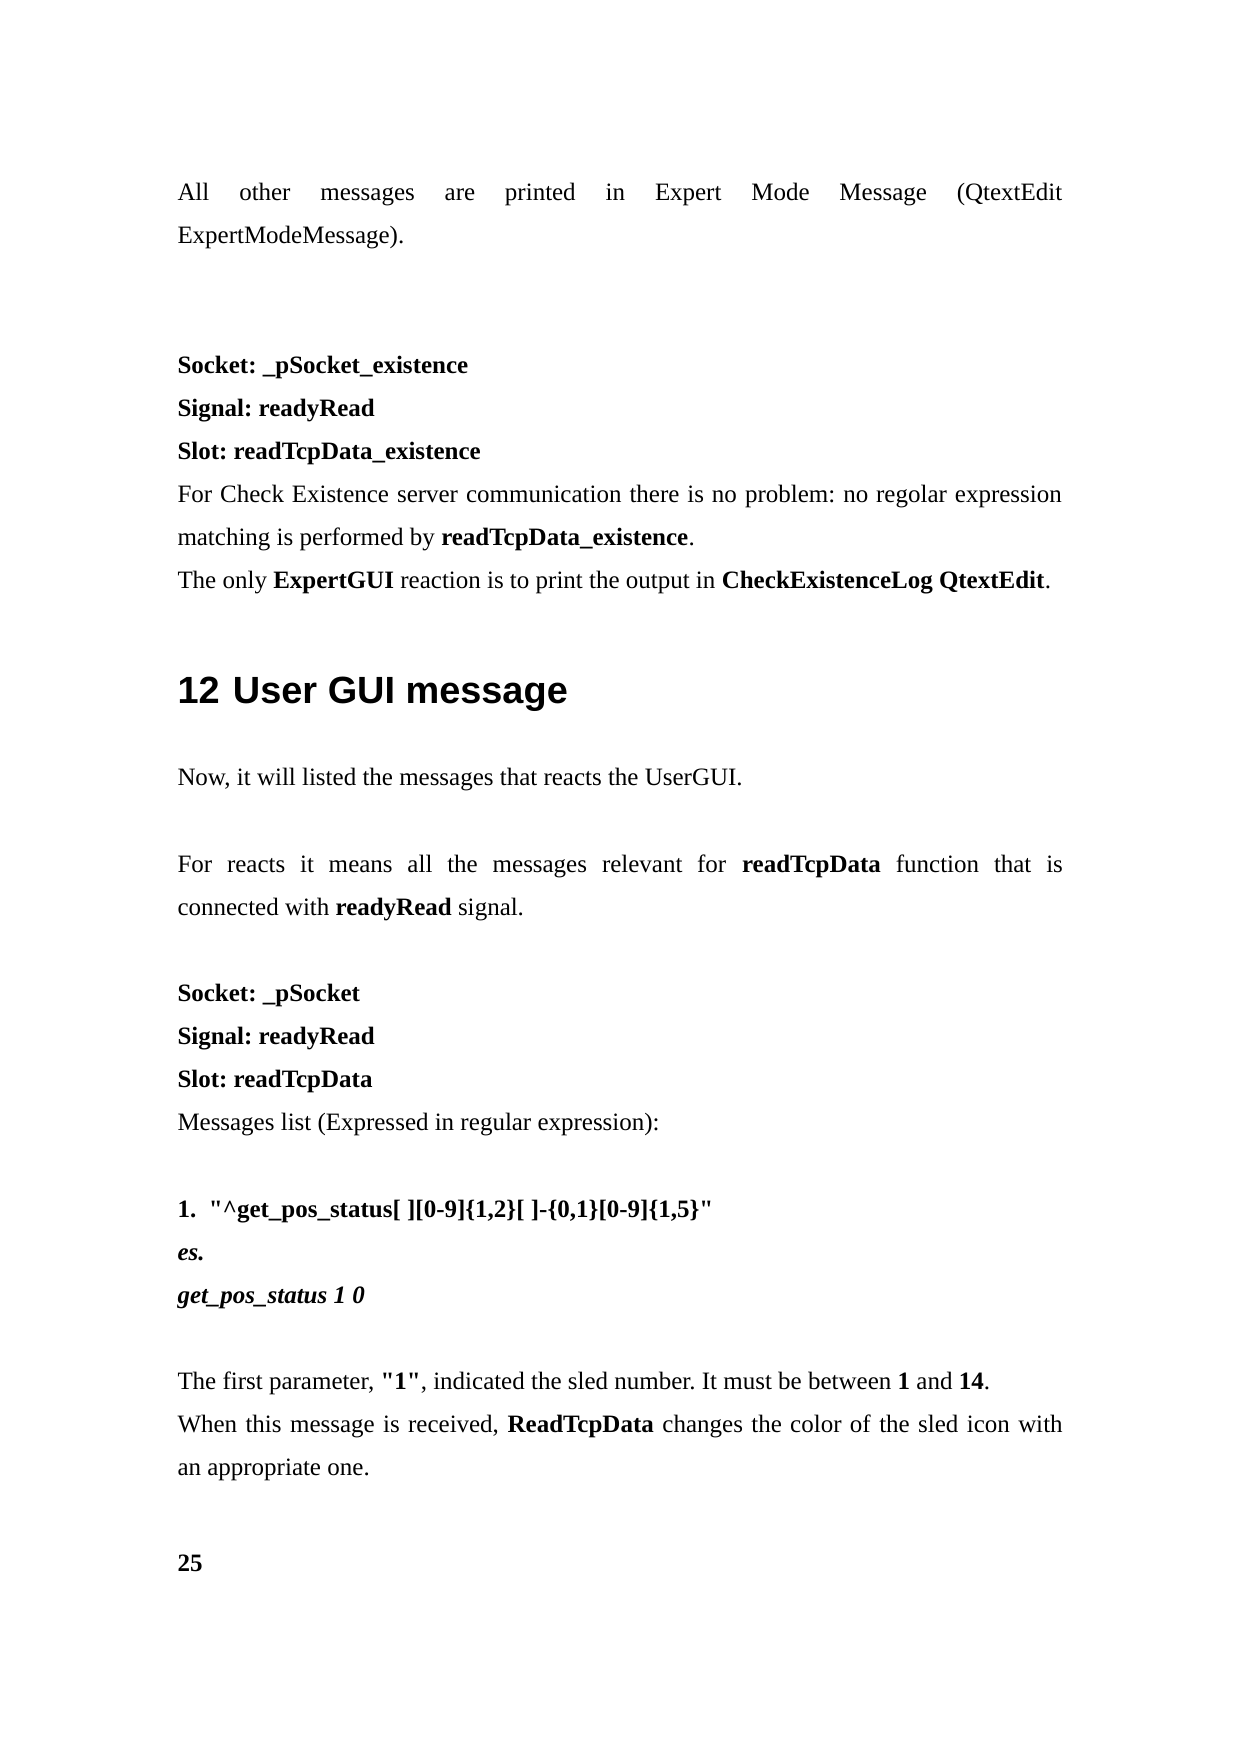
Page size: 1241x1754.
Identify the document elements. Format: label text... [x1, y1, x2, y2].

text Socket: _pSocket [177, 978, 1063, 1007]
text Slot: readTcpData_existence [177, 436, 1063, 465]
text When this message is received, ReadTcpData changes the color of the sled icon with an appropriate one. [177, 1409, 1063, 1481]
text The only ExpertGUI reaction is to print the output in CheckExistenceLog QtextEdit. [177, 565, 1063, 594]
text For reacts it means all the messages relevant for readTcpData function that is connected with readyRead signal. [177, 849, 1063, 921]
subtitle User GUI message [177, 667, 1063, 711]
text 1. "^get_pos_status[ ][0-9]{1,2}[ ]-{0,1}[0-9]{1,5}" [177, 1194, 1063, 1222]
text get_pos_status 1 0 [177, 1280, 1063, 1309]
text Signal: readyRead [177, 1021, 1063, 1050]
text Socket: _pSocket_existence [177, 350, 1063, 378]
text Now, it will listed the messages that reacts the UserGUI. [177, 762, 1063, 791]
text All other messages are printed in Expert Mode Message (QtextEdit ExpertModeMessage). [177, 177, 1063, 249]
text Slot: readTcpData [177, 1064, 1063, 1093]
text Signal: readyRead [177, 393, 1063, 422]
text es. [177, 1237, 1063, 1266]
text For Check Existence server communication there is no problem: no regolar expression matching is performed by readTcpData_existence. [177, 479, 1063, 551]
text The first parameter, "1", indicated the sled number. It must be between 1 and 14. [177, 1366, 1063, 1395]
text Messages list (Expressed in regular expression): [177, 1107, 1063, 1136]
